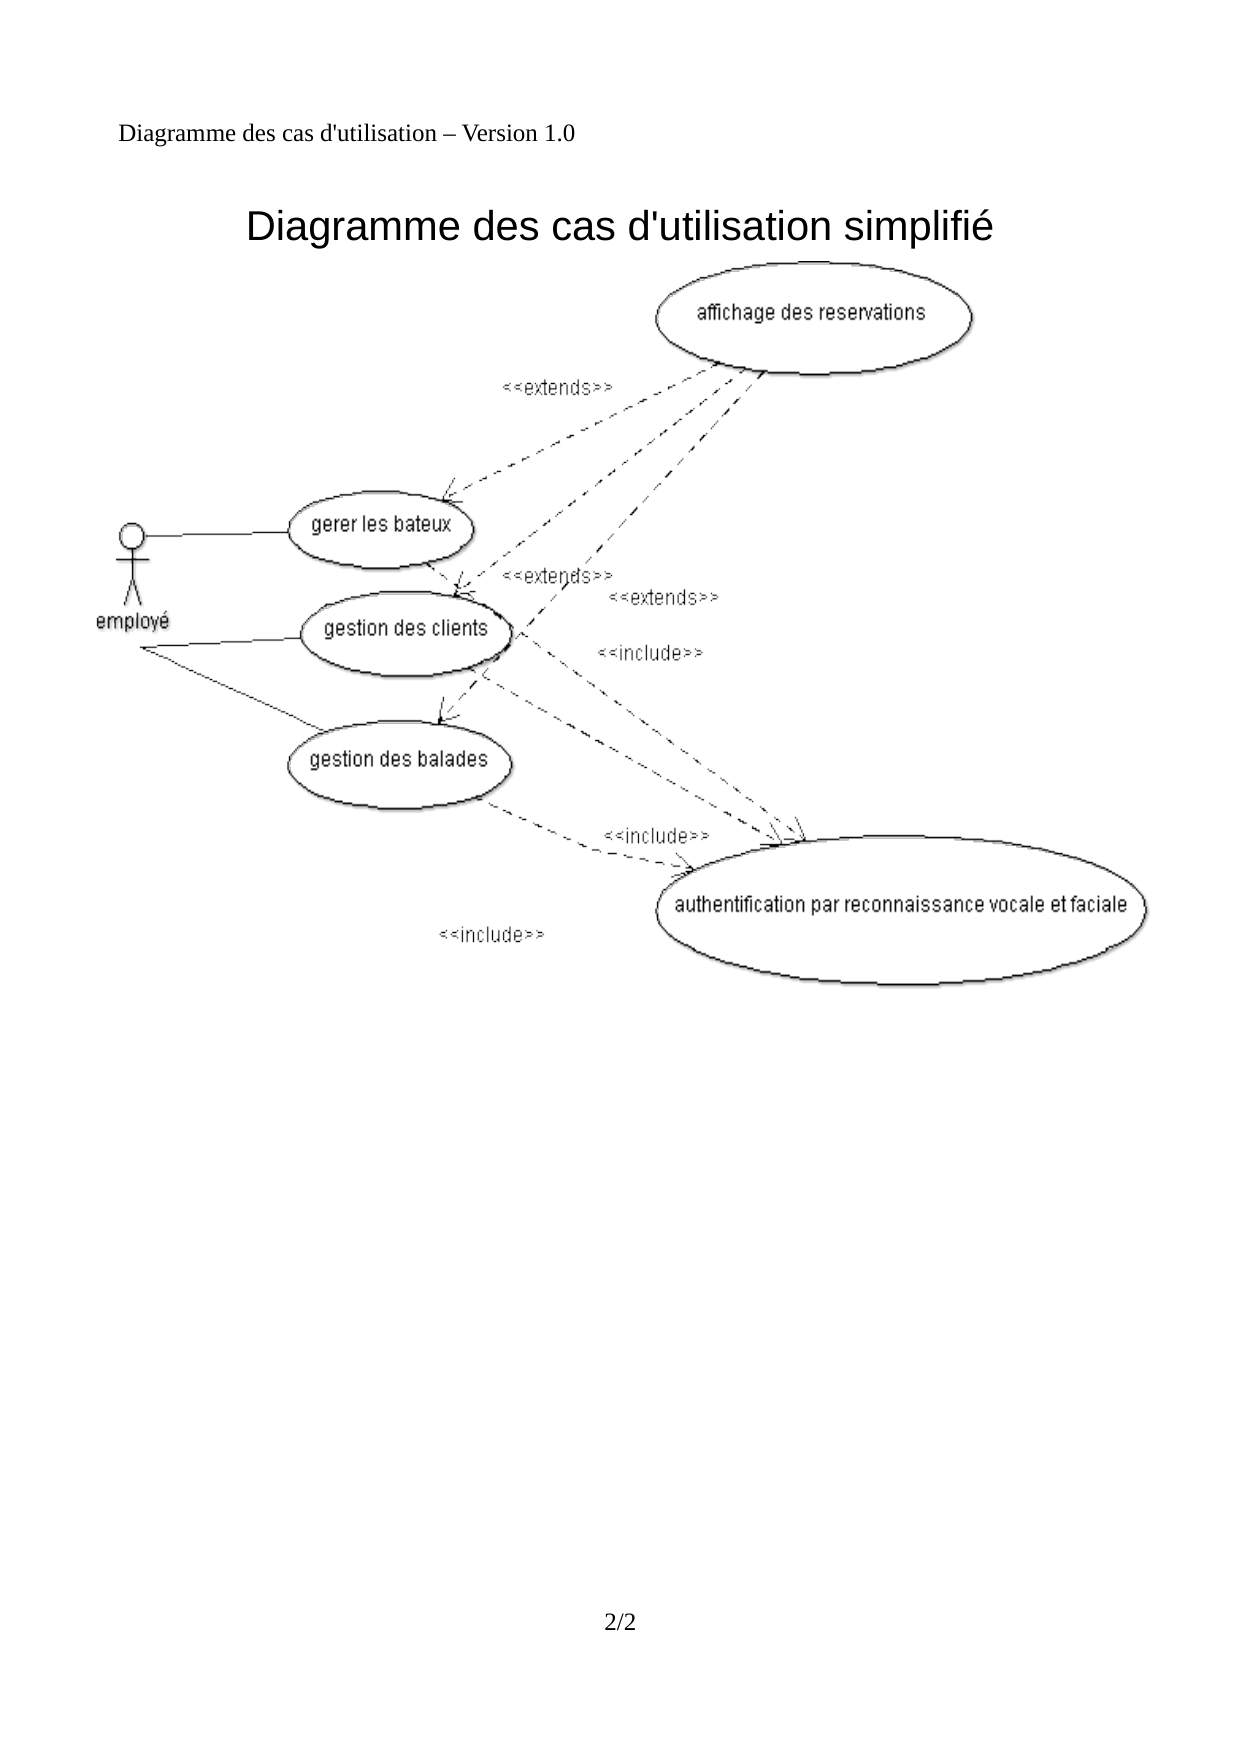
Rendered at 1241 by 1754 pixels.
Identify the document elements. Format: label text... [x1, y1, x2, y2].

subtitle Diagramme des cas d'utilisation simplifié [118, 201, 1122, 249]
picture [59, 261, 1182, 1054]
